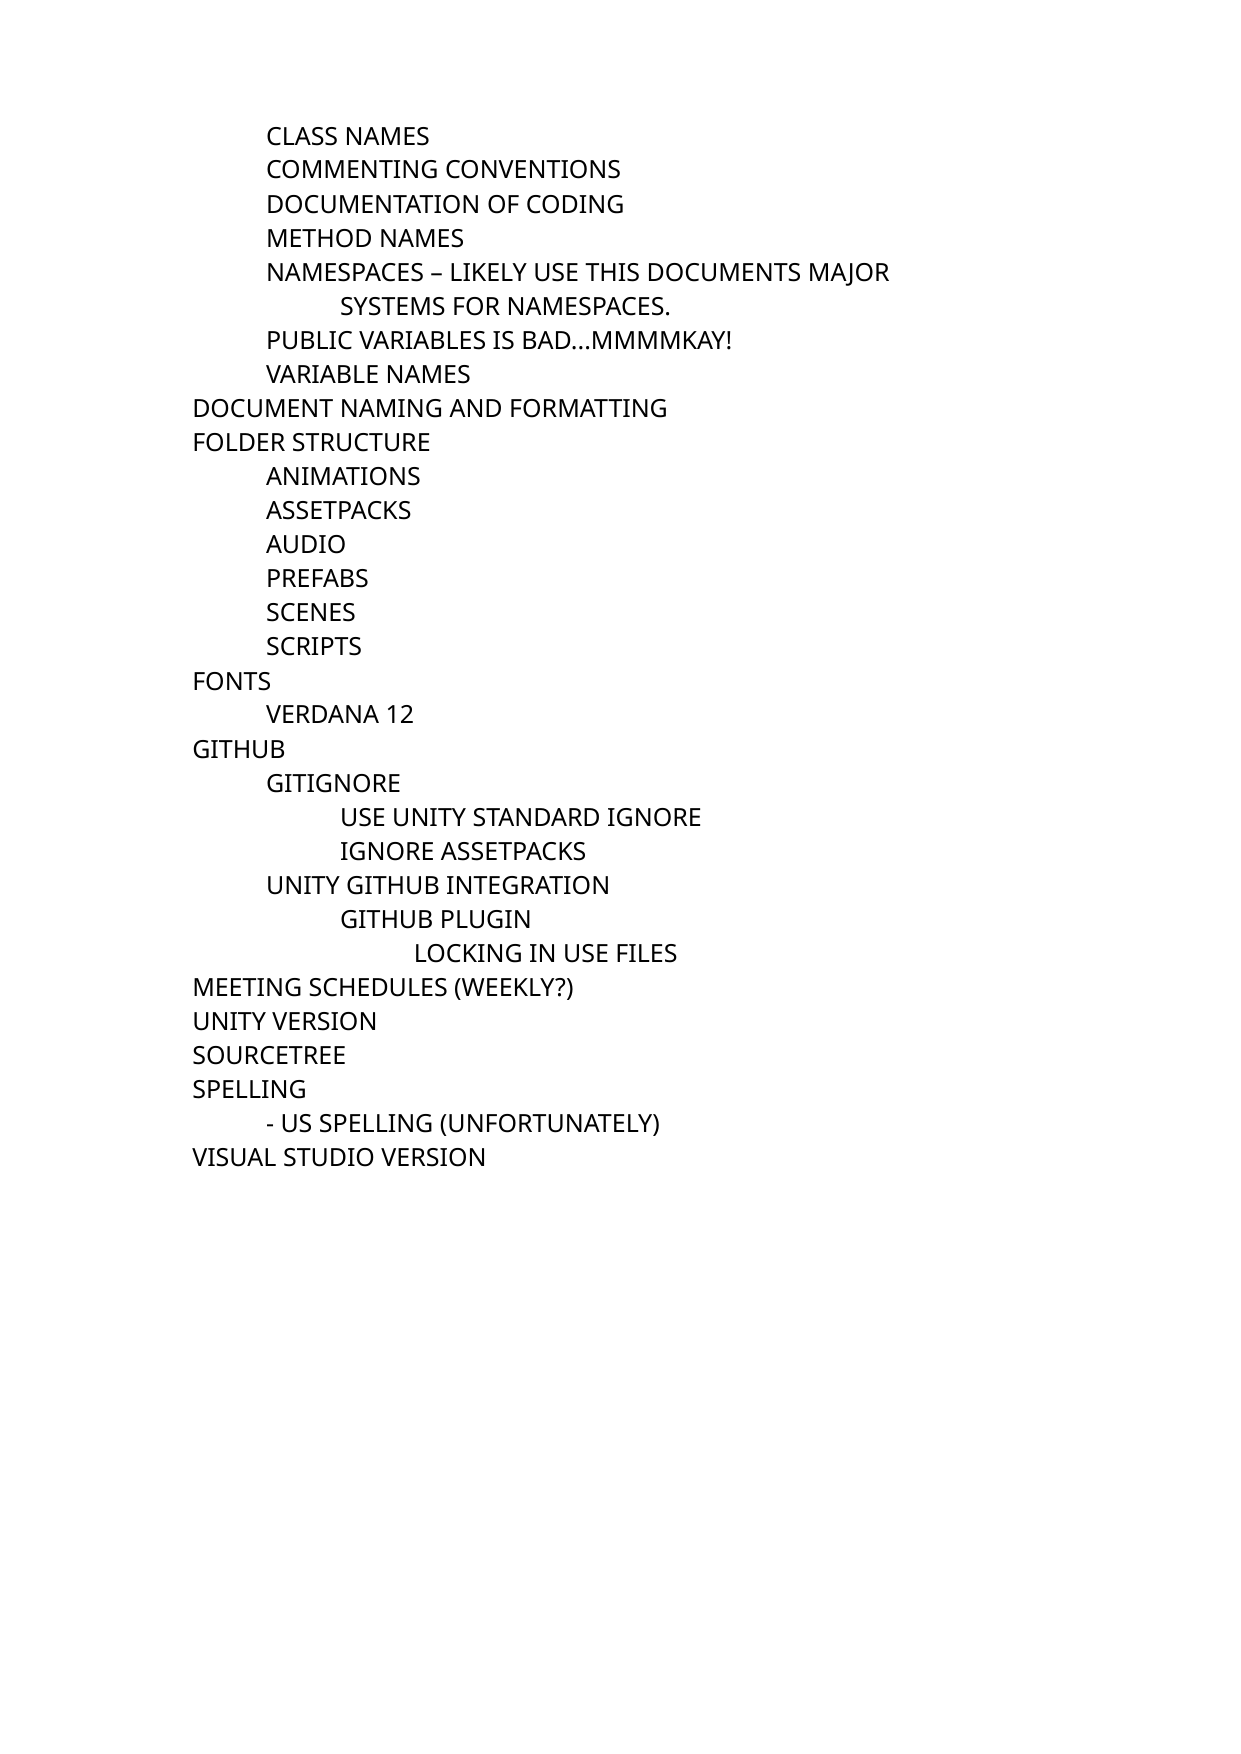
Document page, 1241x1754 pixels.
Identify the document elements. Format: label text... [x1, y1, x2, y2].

text UNITY VERSION [118, 1004, 1122, 1038]
text LOCKING IN USE FILES [118, 936, 1122, 970]
text GITHUB PLUGIN [118, 902, 1122, 936]
text ANIMATIONS [118, 459, 1122, 493]
text UNITY GITHUB INTEGRATION [118, 867, 1122, 902]
text AUDIO [118, 527, 1122, 561]
text DOCUMENT NAMING AND FORMATTING [118, 391, 1122, 425]
text CLASS NAMES [118, 118, 1122, 152]
text VARIABLE NAMES [118, 357, 1122, 391]
text VERDANA 12 [118, 697, 1122, 731]
text - US SPELLING (UNFORTUNATELY) [118, 1106, 1122, 1140]
text SCRIPTS [118, 629, 1122, 663]
text GITHUB [118, 731, 1122, 765]
text VISUAL STUDIO VERSION [118, 1140, 1122, 1174]
text COMMENTING CONVENTIONS [118, 152, 1122, 186]
text MEETING SCHEDULES (WEEKLY?) [118, 970, 1122, 1004]
text SCENES [118, 595, 1122, 629]
text METHOD NAMES [118, 220, 1122, 254]
text IGNORE ASSETPACKS [118, 833, 1122, 867]
text SOURCETREE [118, 1038, 1122, 1072]
text PUBLIC VARIABLES IS BAD...MMMMKAY! [118, 322, 1122, 357]
text NAMESPACES – LIKELY USE THIS DOCUMENTS MAJOR [118, 254, 1122, 288]
text USE UNITY STANDARD IGNORE [118, 799, 1122, 833]
text ASSETPACKS [118, 493, 1122, 527]
text PREFABS [118, 561, 1122, 595]
text GITIGNORE [118, 765, 1122, 799]
text FOLDER STRUCTURE [118, 425, 1122, 459]
text FONTS [118, 663, 1122, 697]
text DOCUMENTATION OF CODING [118, 186, 1122, 220]
text SYSTEMS FOR NAMESPACES. [118, 288, 1122, 322]
text SPELLING [118, 1072, 1122, 1106]
